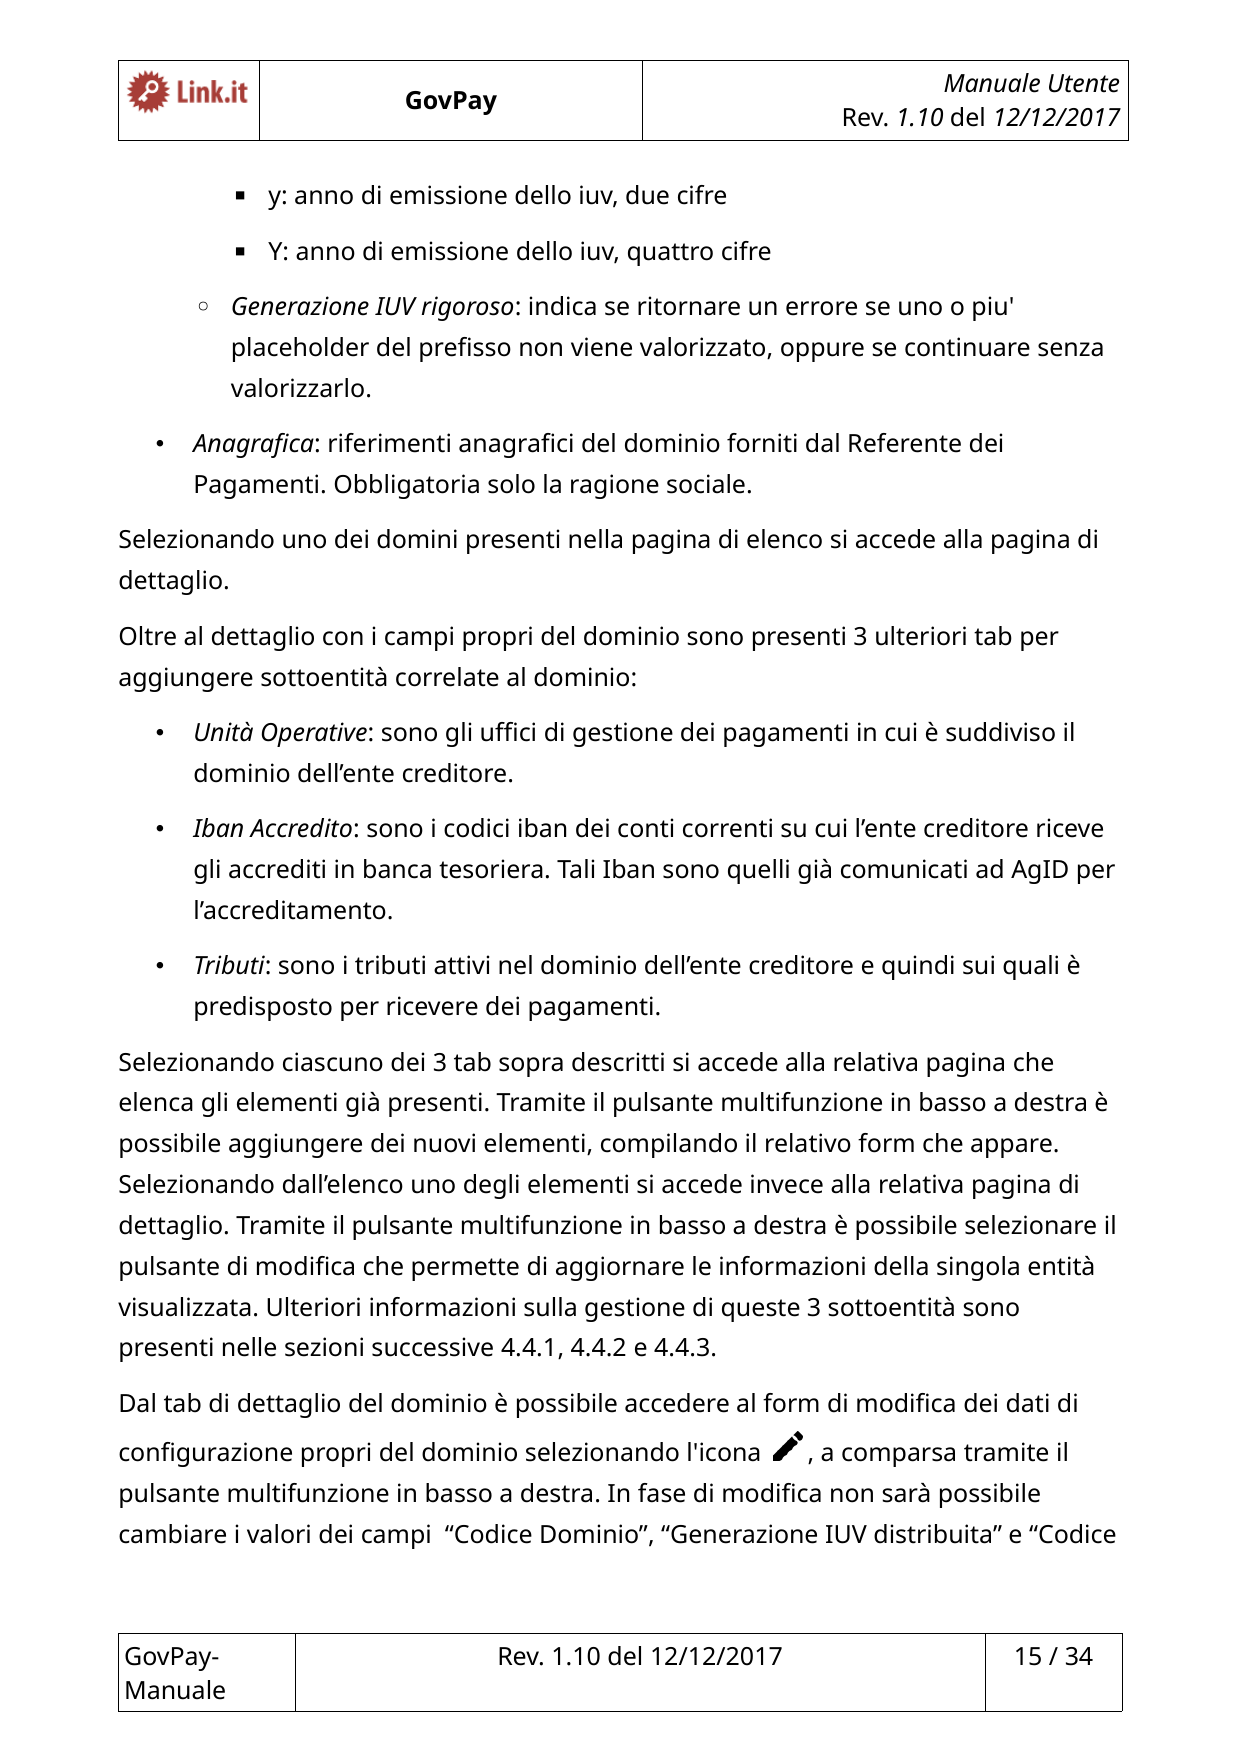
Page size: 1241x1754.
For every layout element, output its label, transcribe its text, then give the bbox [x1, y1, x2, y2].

list y: anno di emissione dello iuv, due cifre [231, 178, 1122, 212]
text Dal tab di dettaglio del dominio è possibile accedere al form di modifica dei dati di configurazione propri del dominio selezionando l'icona , a comparsa tramite il pulsante multifunzione in basso a destra. In fase di modifica non sarà possibile cambiare i valori dei campi “Codice Dominio”, “Generazione IUV distribuita” e “Codice [118, 1385, 1122, 1551]
list Tributi: sono i tributi attivi nel dominio dell’ente creditore e quindi sui quali è predisposto per ricevere dei pagamenti. [156, 948, 1122, 1023]
list Generazione IUV rigoroso: indica se ritornare un errore se uno o piu' placeholder del prefisso non viene valorizzato, oppure se continuare senza valorizzarlo. [193, 289, 1122, 404]
picture [768, 1426, 808, 1466]
list Unità Operative: sono gli uffici di gestione dei pagamenti in cui è suddiviso il dominio dell’ente creditore. [156, 714, 1122, 789]
list Anagrafica: riferimenti anagrafici del dominio forniti dal Referente dei Pagamenti. Obbligatoria solo la ragione sociale. [156, 426, 1122, 501]
list Y: anno di emissione dello iuv, quattro cifre [231, 233, 1122, 267]
text Selezionando ciascuno dei 3 tab sopra descritti si accede alla relativa pagina che elenca gli elementi già presenti. Tramite il pulsante multifunzione in basso a destra è possibile aggiungere dei nuovi elementi, compilando il relativo form che appare. Selezionando dall’elenco uno degli elementi si accede invece alla relativa pagina di dettaglio. Tramite il pulsante multifunzione in basso a destra è possibile selezionare il pulsante di modifica che permette di aggiornare le informazioni della singola entità visualizzata. Ulteriori informazioni sulla gestione di queste 3 sottoentità sono presenti nelle sezioni successive 4.4.1, 4.4.2 e 4.4.3. [118, 1044, 1122, 1364]
text Selezionando uno dei domini presenti nella pagina di elenco si accede alla pagina di dettaglio. [118, 522, 1122, 597]
picture [123, 65, 254, 119]
list Iban Accredito: sono i codici iban dei conti correnti su cui l’ente creditore riceve gli accrediti in banca tesoriera. Tali Iban sono quelli già comunicati ad AgID per l’accreditamento. [156, 811, 1122, 927]
text Oltre al dettaglio con i campi propri del dominio sono presenti 3 ulteriori tab per aggiungere sottoentità correlate al dominio: [118, 618, 1122, 693]
